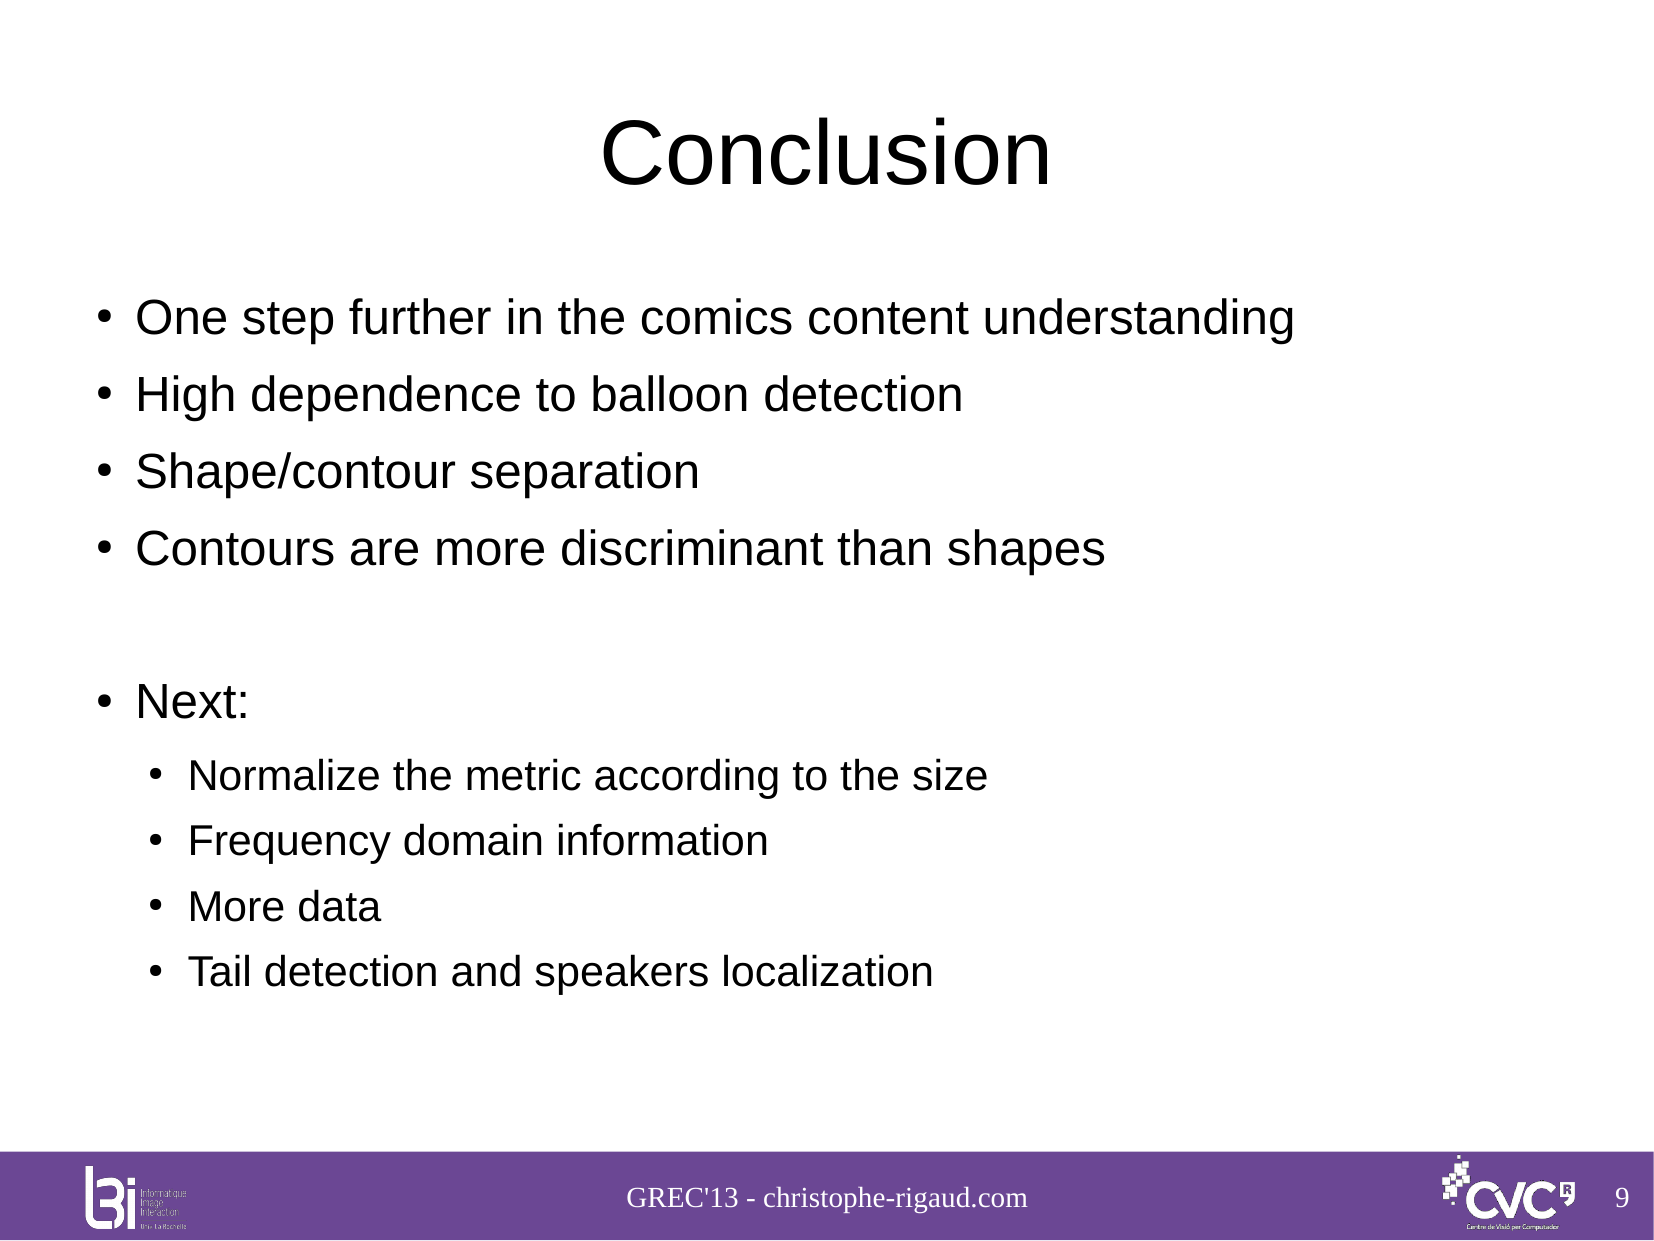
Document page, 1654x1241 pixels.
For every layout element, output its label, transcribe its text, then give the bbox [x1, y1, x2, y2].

list One step further in the comics content understanding High dependence to balloon detection Shape/contour separation Contours are more discriminant than shapes Next: Normalize the metric according to the size Frequency domain information More data Tail detection and speakers localization [82, 290, 1625, 1004]
title Conclusion [82, 49, 1571, 257]
picture [58, 1151, 214, 1241]
picture [1438, 1149, 1579, 1232]
